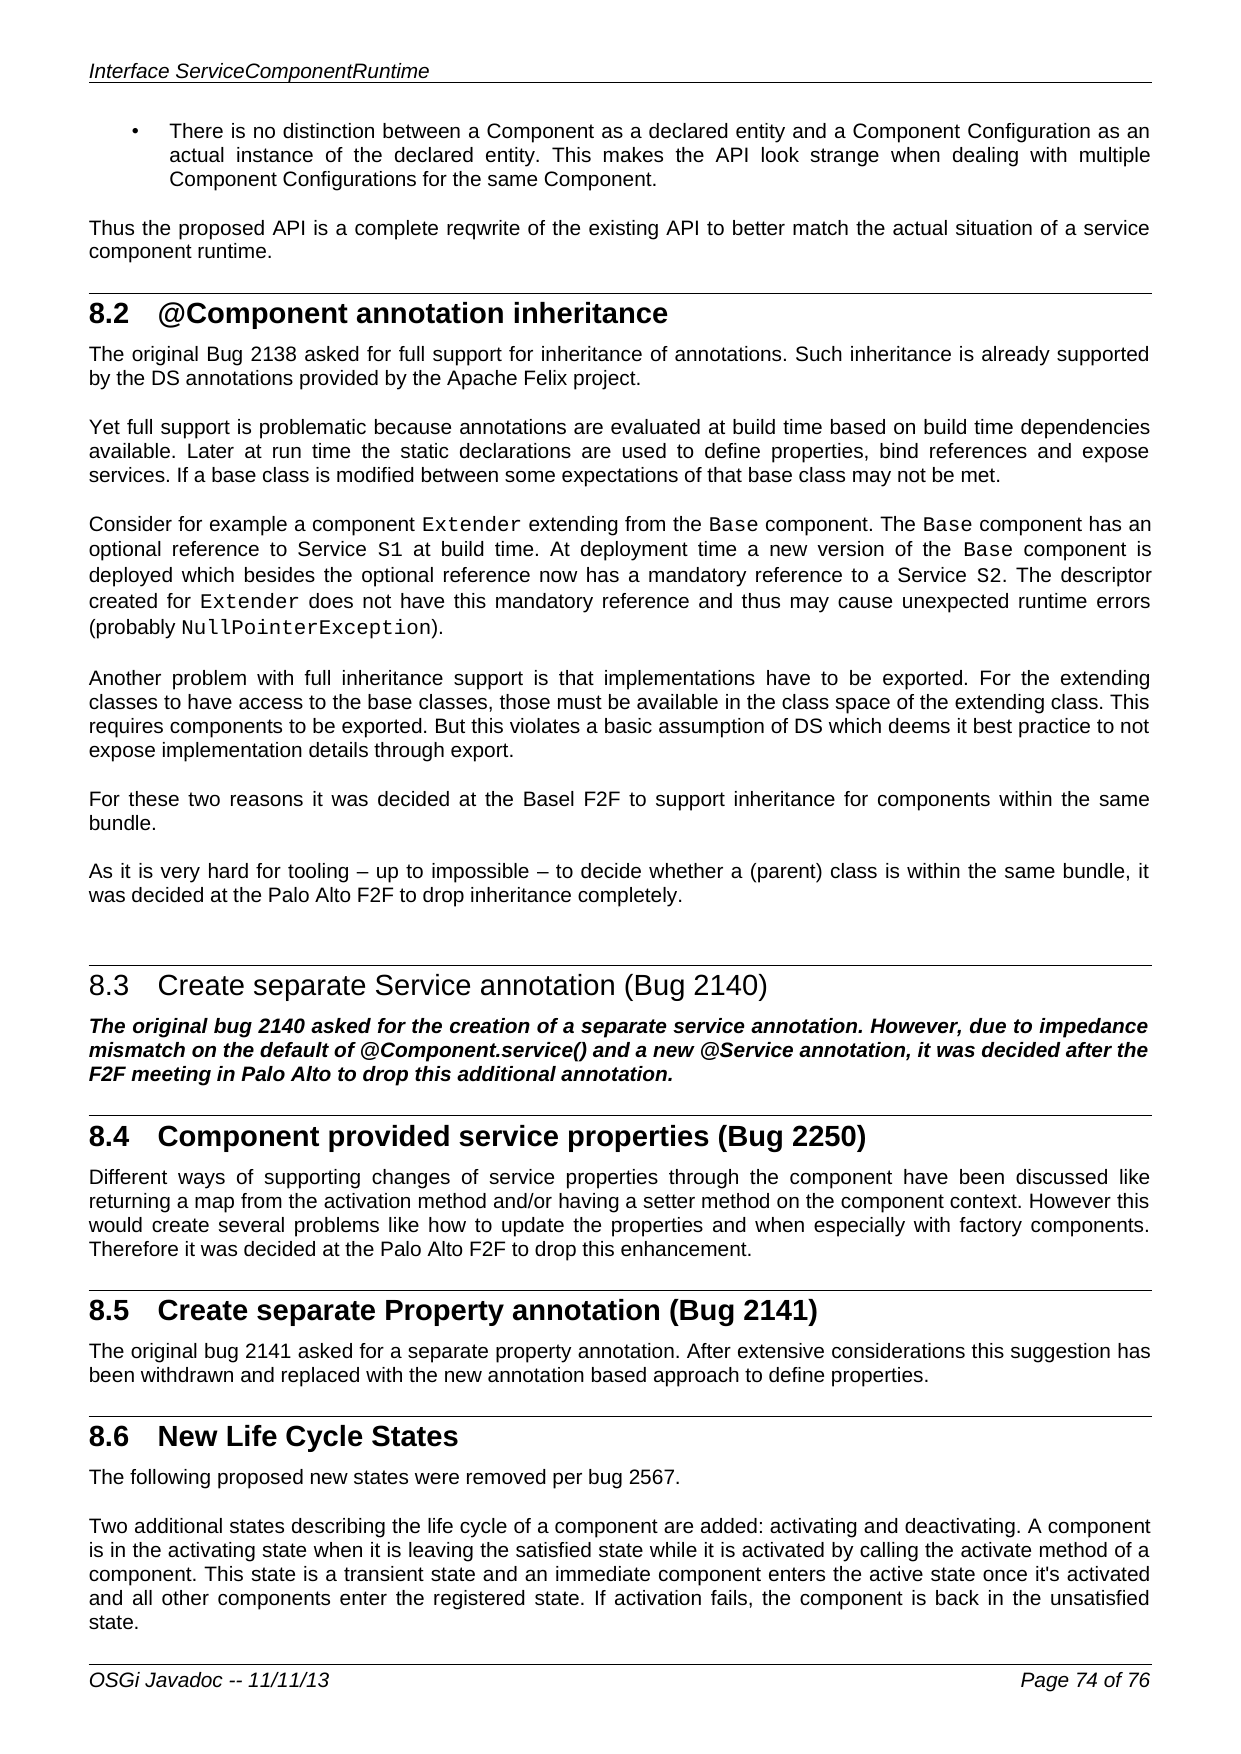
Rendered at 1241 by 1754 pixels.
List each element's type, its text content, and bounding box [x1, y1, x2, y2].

text The original bug 2140 asked for the creation of a separate service annotation. However, due to impedance mismatch on the default of @Component.service() and a new @Service annotation, it was decided after the F2F meeting in Palo Alto to drop this additional annotation. [88, 1014, 1152, 1086]
list There is no distinction between a Component as a declared entity and a Component Configuration as an actual instance of the declared entity. This makes the API look strange when dealing with multiple Component Configurations for the same Component. [132, 118, 1152, 190]
text The original Bug 2138 asked for full support for inheritance of annotations. Such inheritance is already supported by the DS annotations provided by the Apache Felix project. [88, 342, 1152, 389]
text For these two reasons it was decided at the Basel F2F to support inheritance for components within the same bundle. [88, 786, 1152, 834]
text The original bug 2141 asked for a separate property annotation. After extensive considerations this suggestion has been withdrawn and replaced with the new annotation based approach to define properties. [88, 1339, 1152, 1387]
text The following proposed new states were removed per bug 2567. [88, 1465, 1152, 1489]
subtitle New Life Cycle States [88, 1417, 1152, 1452]
subtitle Create separate Property annotation (Bug 2141) [88, 1291, 1152, 1326]
text Yet full support is problematic because annotations are evaluated at build time based on build time dependencies available. Later at run time the static declarations are used to define properties, bind references and expose services. If a base class is modified between some expectations of that base class may not be met. [88, 414, 1152, 486]
subtitle @Component annotation inheritance [88, 294, 1152, 329]
text Different ways of supporting changes of service properties through the component have been discussed like returning a map from the activation method and/or having a setter method on the component context. However this would create several problems like how to update the properties and when especially with factory components. Therefore it was decided at the Palo Alto F2F to drop this enhancement. [88, 1164, 1152, 1260]
text Consider for example a component Extender extending from the Base component. The Base component has an optional reference to Service S1 at build time. At deployment time a new version of the Base component is deployed which besides the optional reference now has a mandatory reference to a Service S2. The descriptor created for Extender does not have this mandatory reference and thus may cause unexpected runtime errors (probably NullPointerException). [88, 511, 1152, 641]
text Thus the proposed API is a complete reqwrite of the existing API to better match the actual situation of a service component runtime. [88, 215, 1152, 263]
subtitle Create separate Service annotation (Bug 2140) [88, 966, 1152, 1002]
text Another problem with full inheritance support is that implementations have to be exported. For the extending classes to have access to the base classes, those must be available in the class space of the extending class. This requires components to be exported. But this violates a basic assumption of DS which deems it best practice to not expose implementation details through export. [88, 666, 1152, 761]
text Two additional states describing the life cycle of a component are added: activating and deactivating. A component is in the activating state when it is leaving the satisfied state while it is activated by calling the activate method of a component. This state is a transient state and an immediate component enters the active state once it's activated and all other components enter the registered state. If activation fails, the component is back in the unsatisfied state. [88, 1514, 1152, 1634]
subtitle Component provided service properties (Bug 2250) [88, 1116, 1152, 1152]
text As it is very hard for tooling – up to impossible – to decide whether a (parent) class is within the same bundle, it was decided at the Palo Alto F2F to drop inheritance completely. [88, 859, 1152, 907]
